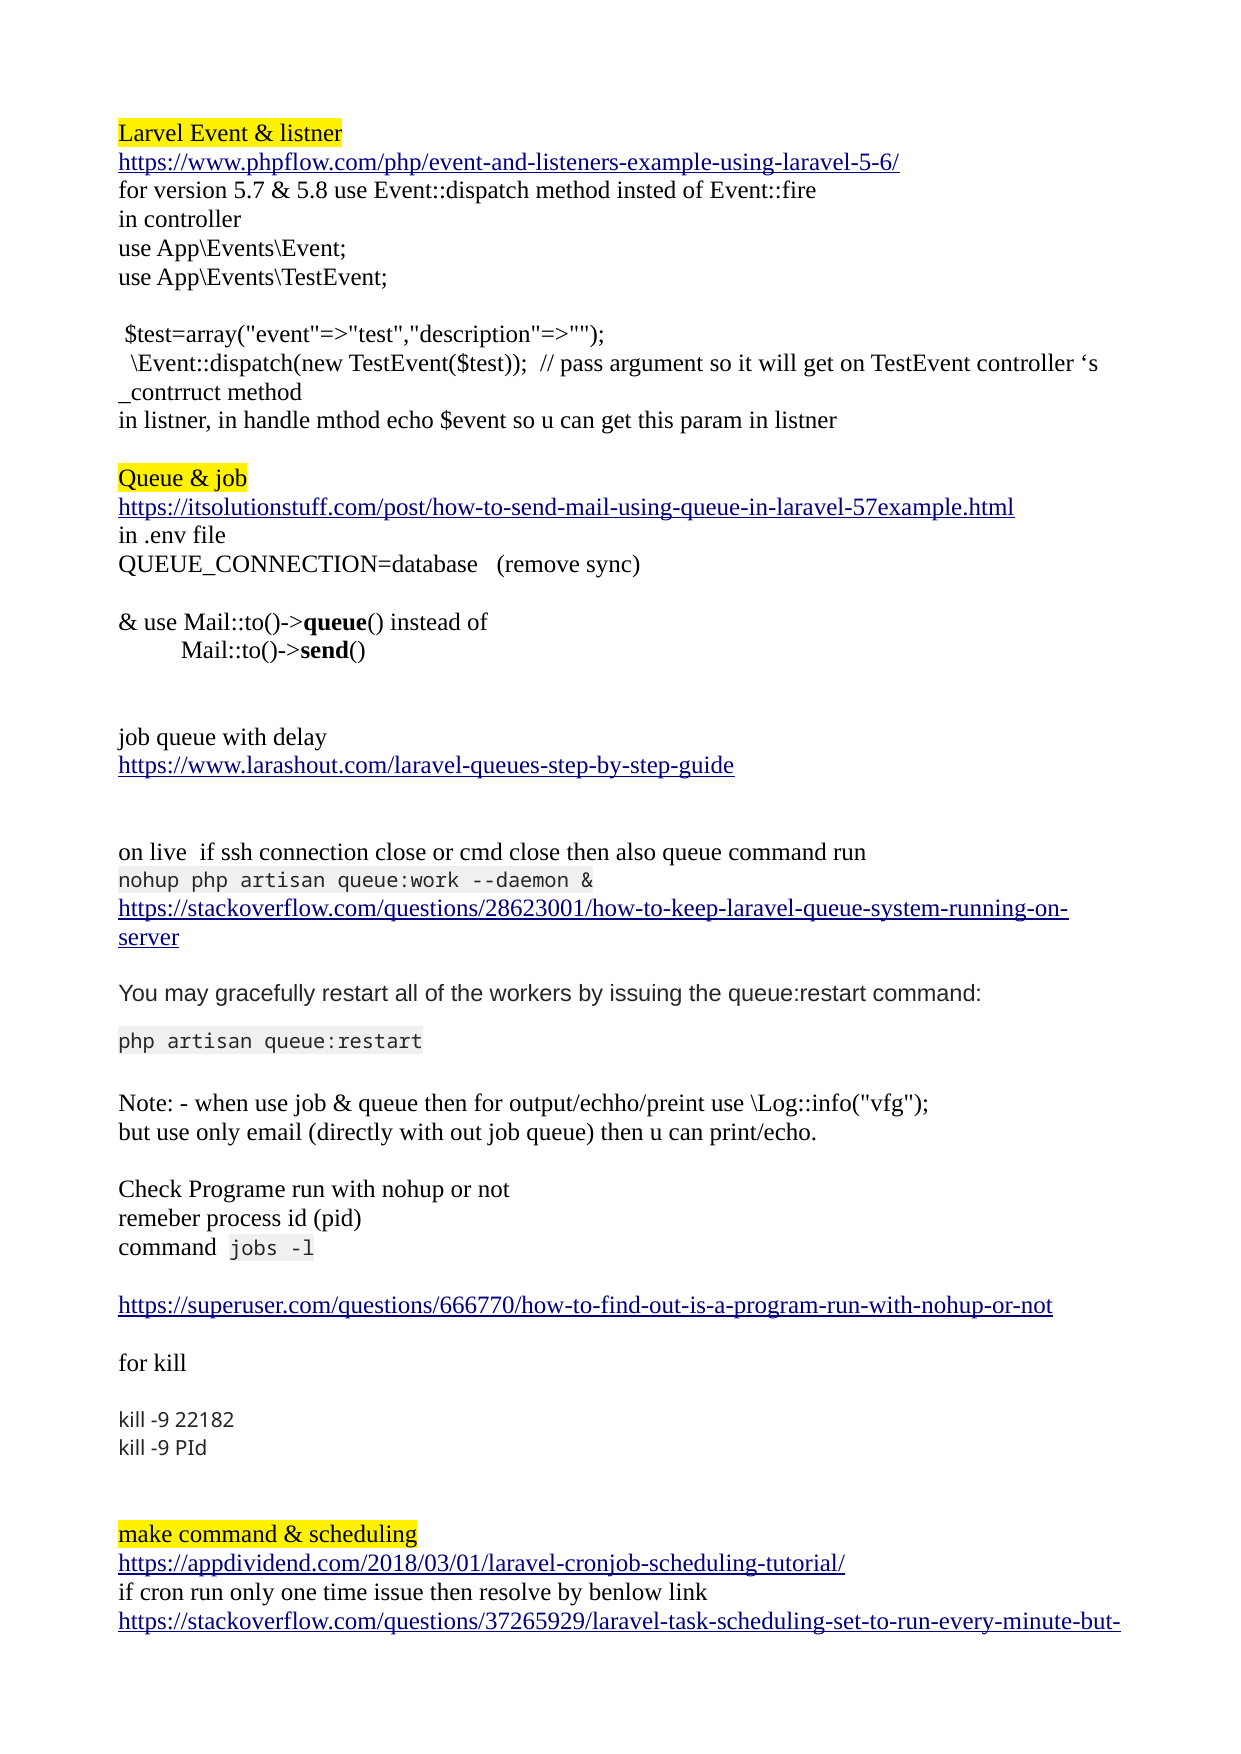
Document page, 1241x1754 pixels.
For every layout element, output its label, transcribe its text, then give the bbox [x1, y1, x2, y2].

text use App\Events\TestEvent; [118, 262, 1122, 291]
text https://stackoverflow.com/questions/37265929/laravel-task-scheduling-set-to-run-every-minute-but- [118, 1606, 1122, 1634]
text https://www.larashout.com/laravel-queues-step-by-step-guide [118, 751, 1122, 779]
text https://itsolutionstuff.com/post/how-to-send-mail-using-queue-in-laravel-57example.html [118, 492, 1122, 521]
text https://stackoverflow.com/questions/28623001/how-to-keep-laravel-queue-system-running-on-server [118, 893, 1122, 951]
text & use Mail::to()->queue() instead of [118, 607, 1122, 636]
text if cron run only one time issue then resolve by benlow link [118, 1577, 1122, 1606]
text in listner, in handle mthod echo $event so u can get this param in listner [118, 406, 1122, 434]
text https://superuser.com/questions/666770/how-to-find-out-is-a-program-run-with-nohup-or-not [118, 1290, 1122, 1319]
text QUEUE_CONNECTION=database (remove sync) [118, 549, 1122, 578]
text for kill [118, 1348, 1122, 1376]
text in .env file [118, 521, 1122, 549]
text make command & scheduling [118, 1519, 1122, 1548]
text use App\Events\Event; [118, 233, 1122, 262]
text Larvel Event & listner [118, 118, 1122, 147]
text You may gracefully restart all of the workers by issuing the queue:restart command: [118, 979, 1122, 1006]
text https://www.phpflow.com/php/event-and-listeners-example-using-laravel-5-6/ [118, 147, 1122, 176]
text Mail::to()->send() [118, 636, 1122, 664]
text kill -9 PId [118, 1433, 1122, 1462]
text command jobs -l [118, 1232, 1122, 1261]
text for version 5.7 & 5.8 use Event::dispatch method insted of Event::fire [118, 176, 1122, 204]
text Note: - when use job & queue then for output/echho/preint use \Log::info("vfg"); [118, 1088, 1122, 1117]
text Check Programe run with nohup or not [118, 1174, 1122, 1203]
text on live if ssh connection close or cmd close then also queue command run [118, 837, 1122, 866]
text in controller [118, 204, 1122, 233]
text php artisan queue:restart [118, 1026, 1122, 1054]
text https://appdividend.com/2018/03/01/laravel-cronjob-scheduling-tutorial/ [118, 1548, 1122, 1577]
text job queue with delay [118, 722, 1122, 751]
text kill -9 22182 [118, 1405, 1122, 1433]
text nohup php artisan queue:work --daemon & [118, 866, 1122, 893]
text $test=array("event"=>"test","description"=>""); [118, 319, 1122, 348]
text but use only email (directly with out job queue) then u can print/echo. [118, 1117, 1122, 1146]
text \Event::dispatch(new TestEvent($test)); // pass argument so it will get on TestEvent controller ‘s _contrruct method [118, 348, 1122, 406]
text remeber process id (pid) [118, 1203, 1122, 1232]
text Queue & job [118, 463, 1122, 492]
